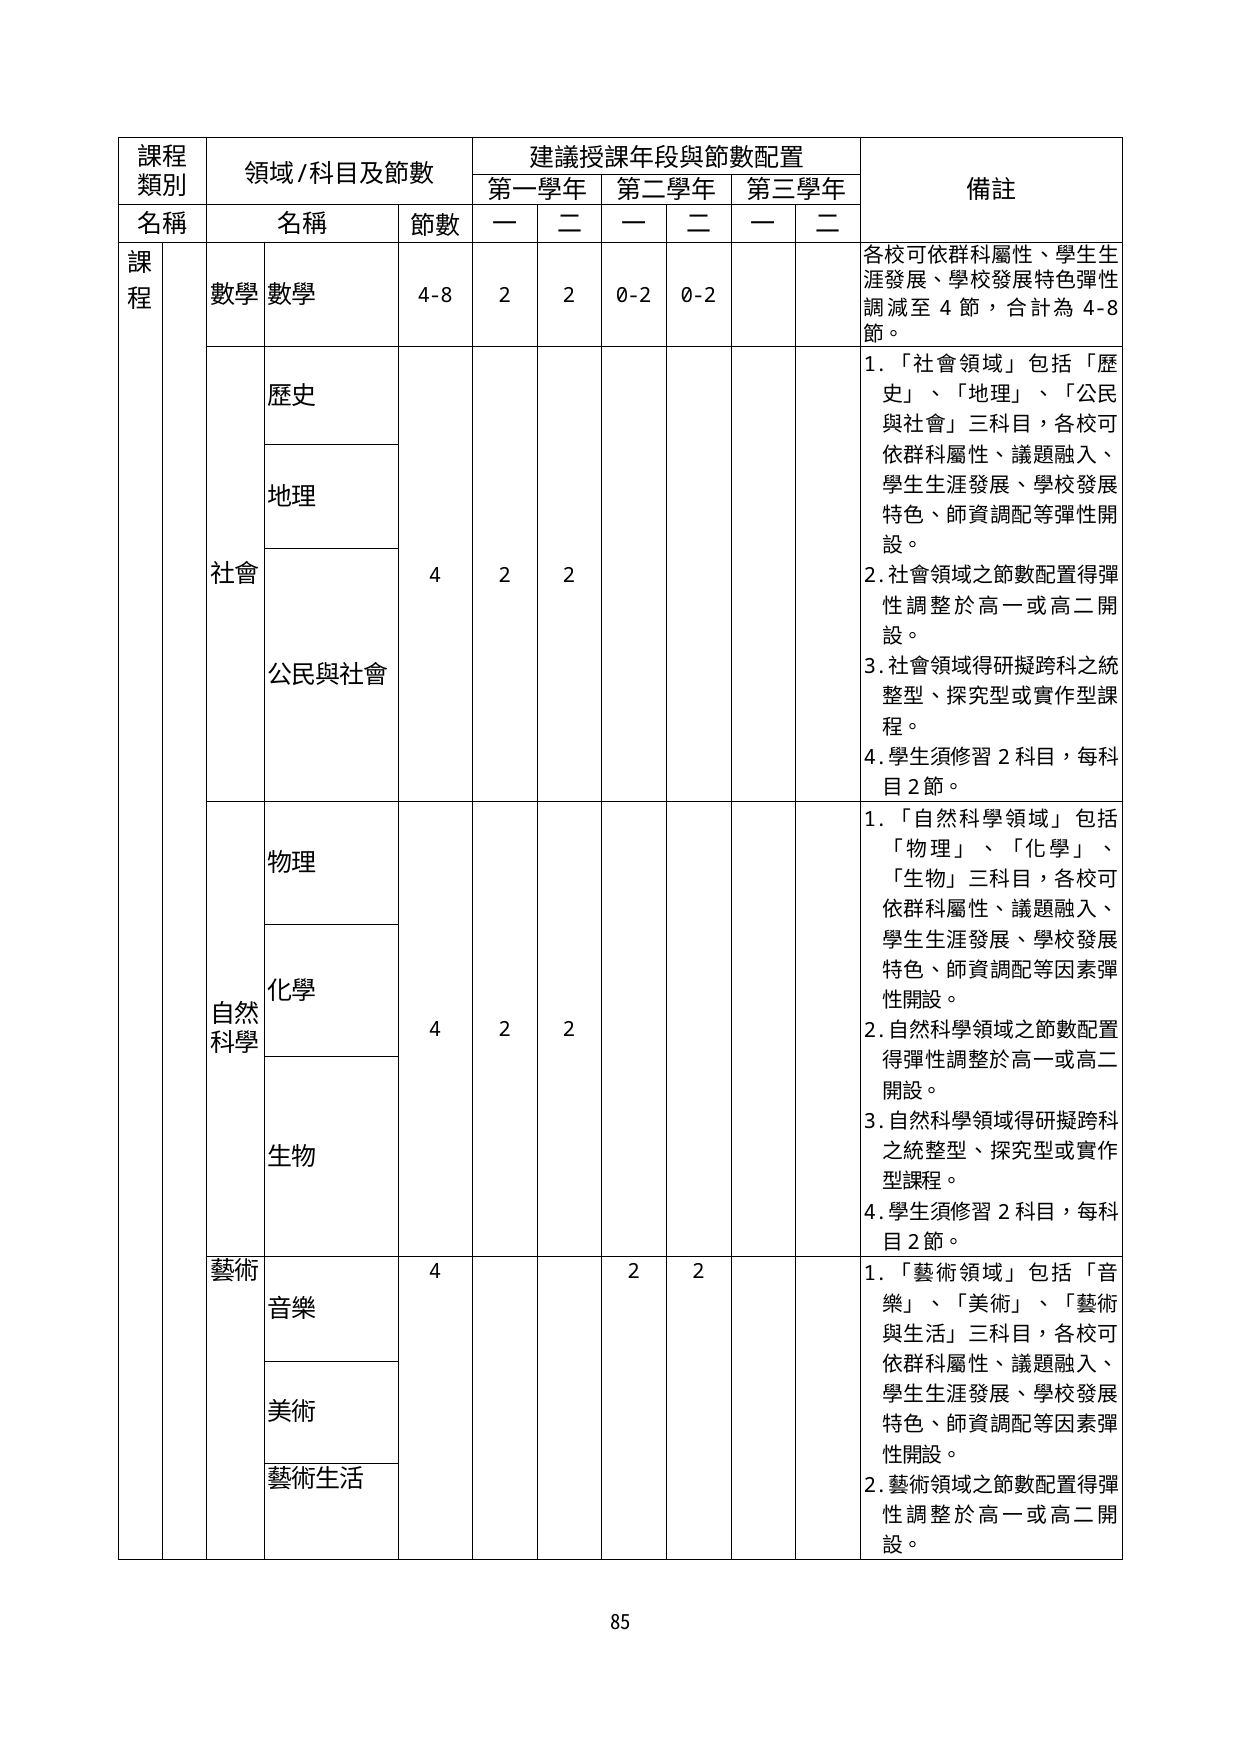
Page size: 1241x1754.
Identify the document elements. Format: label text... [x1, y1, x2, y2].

table_cell 一 [602, 205, 666, 242]
table_cell 2 [473, 347, 537, 801]
table_cell 名稱 [119, 205, 206, 242]
table_cell [796, 1257, 860, 1559]
table_cell 二 [667, 205, 731, 242]
table_header 領域/科目及節數 [207, 138, 472, 204]
table_cell 4-8 [399, 243, 472, 346]
table_cell 化學 [265, 925, 398, 1056]
table_cell [667, 802, 731, 1256]
table_cell [796, 243, 860, 346]
table_cell 歷史 [265, 347, 398, 444]
table_cell 0-2 [667, 243, 731, 346]
table_cell 自然 科學 [207, 802, 264, 1256]
table_header 備註 [861, 138, 1122, 242]
table_cell 一 [473, 205, 537, 242]
table_cell 4 [399, 802, 472, 1256]
table_cell 2 [538, 802, 601, 1256]
table_cell 1.「社會領域」包括「歷史」、「地理」、「公民與社會」三科目，各校可依群科屬性、議題融入、學生生涯發展、學校發展特色、師資調配等彈性開設。 2.社會領域之節數配置得彈性調整於高一或高二開設。 3.社會領域得研擬跨科之統整型、探究型或實作型課程。 4.學生須修習2科目，每科目2節。 [861, 347, 1122, 801]
table_cell [163, 243, 206, 1559]
table_cell 社會 [207, 347, 264, 801]
table_cell 1.「藝術領域」包括「音樂」、「美術」、「藝術與生活」三科目，各校可依群科屬性、議題融入、學生生涯發展、學校發展特色、師資調配等因素彈性開設。 2.藝術領域之節數配置得彈性調整於高一或高二開設。 [861, 1257, 1122, 1559]
table_cell 地理 [265, 445, 398, 548]
table_cell 名稱 [207, 205, 398, 242]
table_cell 1.「自然科學領域」包括「物理」、「化學」、「生物」三科目，各校可依群科屬性、議題融入、學生生涯發展、學校發展特色、師資調配等因素彈性開設。 2.自然科學領域之節數配置得彈性調整於高一或高二開設。 3.自然科學領域得研擬跨科之統整型、探究型或實作型課程。 4.學生須修習2科目，每科目2節。 [861, 802, 1122, 1256]
table_cell [473, 1257, 537, 1559]
table_cell 二 [796, 205, 860, 242]
table_cell 2 [667, 1257, 731, 1559]
table_cell [732, 1257, 795, 1559]
table_cell [732, 347, 795, 801]
table_cell 0-2 [602, 243, 666, 346]
table_cell 2 [473, 243, 537, 346]
table_cell 2 [602, 1257, 666, 1559]
table_header 建議授課年段與節數配置 [473, 138, 860, 174]
table_cell 第三學年 [732, 175, 860, 204]
table_cell 數學 [265, 243, 398, 346]
table_cell [602, 802, 666, 1256]
table_cell 藝術 [207, 1257, 264, 1559]
table_cell 生物 [265, 1057, 398, 1256]
table_cell 2 [538, 243, 601, 346]
table_cell 4 [399, 1257, 472, 1559]
table_cell 2 [538, 347, 601, 801]
table_cell 數學 [207, 243, 264, 346]
table_cell 二 [538, 205, 601, 242]
table_cell 第二學年 [602, 175, 731, 204]
table_cell 音樂 [265, 1257, 398, 1361]
table_cell 一 [732, 205, 795, 242]
table_cell 節數 [399, 205, 472, 242]
table_cell 各校可依群科屬性、學生生涯發展、學校發展特色彈性調減至4節，合計為4-8節。 [861, 243, 1122, 346]
table_cell [732, 243, 795, 346]
table_cell 第一學年 [473, 175, 601, 204]
table_cell [796, 347, 860, 801]
table_cell 4 [399, 347, 472, 801]
table_cell 藝術生活 [265, 1464, 398, 1559]
table_cell [538, 1257, 601, 1559]
table_cell 公民與社會 [265, 549, 398, 801]
table_cell [796, 802, 860, 1256]
table_cell 2 [473, 802, 537, 1256]
table_cell 美術 [265, 1362, 398, 1463]
table_cell 物理 [265, 802, 398, 924]
table_cell [732, 802, 795, 1256]
table_header 課程 類別 [119, 138, 206, 204]
table_cell [667, 347, 731, 801]
table_cell 課程 [119, 243, 162, 1559]
table_cell [602, 347, 666, 801]
